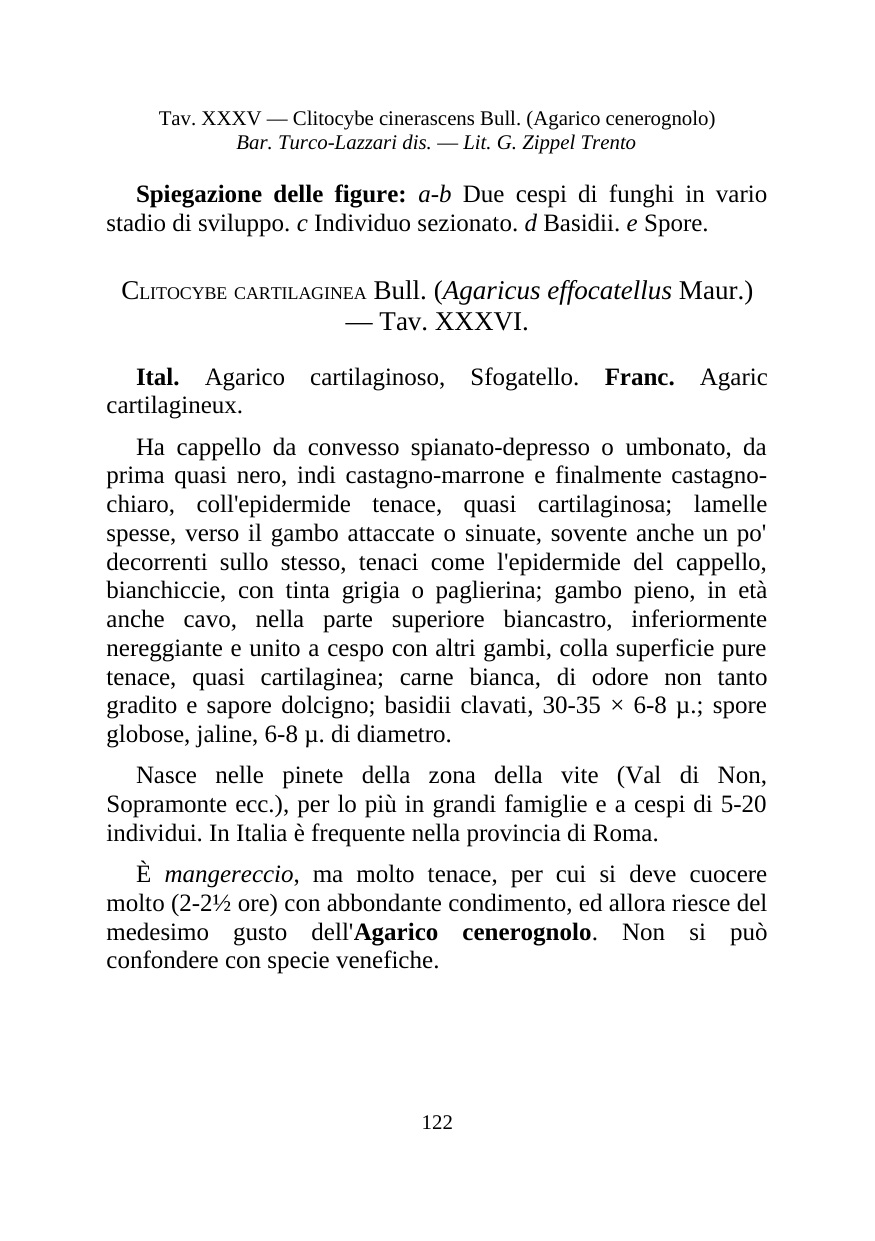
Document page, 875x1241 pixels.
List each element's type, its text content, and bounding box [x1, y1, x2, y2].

text Ital. Agarico cartilaginoso, Sfogatello. Franc. Agaric cartilagineux. [106, 362, 768, 419]
text È mangereccio, ma molto tenace, per cui si deve cuocere molto (2-2½ ore) con abbondante condimento, ed allora riesce del medesimo gusto dell'Agarico cenerognolo. Non si può confondere con specie venefiche. [106, 859, 768, 974]
text Tav. XXXV — Clitocybe cinerascens Bull. (Agarico cenerognolo) Bar. Turco-Lazzari dis. — Lit. G. Zippel Trento [106, 106, 768, 154]
text Spiegazione delle figure: a-b Due cespi di funghi in vario stadio di sviluppo. c Individuo sezionato. d Basidii. e Spore. [106, 179, 768, 237]
text Clitocybe cartilaginea Bull. (Agaricus effocatellus Maur.) — Tav. XXXVI. [106, 274, 768, 337]
text Ha cappello da convesso spianato-depresso o umbonato, da prima quasi nero, indi castagno-marrone e finalmente castagno-chiaro, coll'epidermide tenace, quasi cartilaginosa; lamelle spesse, verso il gambo attaccate o sinuate, sovente anche un po' decorrenti sullo stesso, tenaci come l'epidermide del cappello, bianchiccie, con tinta grigia o paglierina; gambo pieno, in età anche cavo, nella parte superiore biancastro, inferiormente nereggiante e unito a cespo con altri gambi, colla superficie pure tenace, quasi cartilaginea; carne bianca, di odore non tanto gradito e sapore dolcigno; basidii clavati, 30-35 × 6-8 µ.; spore globose, jaline, 6-8 µ. di diametro. [106, 432, 768, 748]
text Nasce nelle pinete della zona della vite (Val di Non, Sopramonte ecc.), per lo più in grandi famiglie e a cespi di 5-20 individui. In Italia è frequente nella provincia di Roma. [106, 760, 768, 847]
